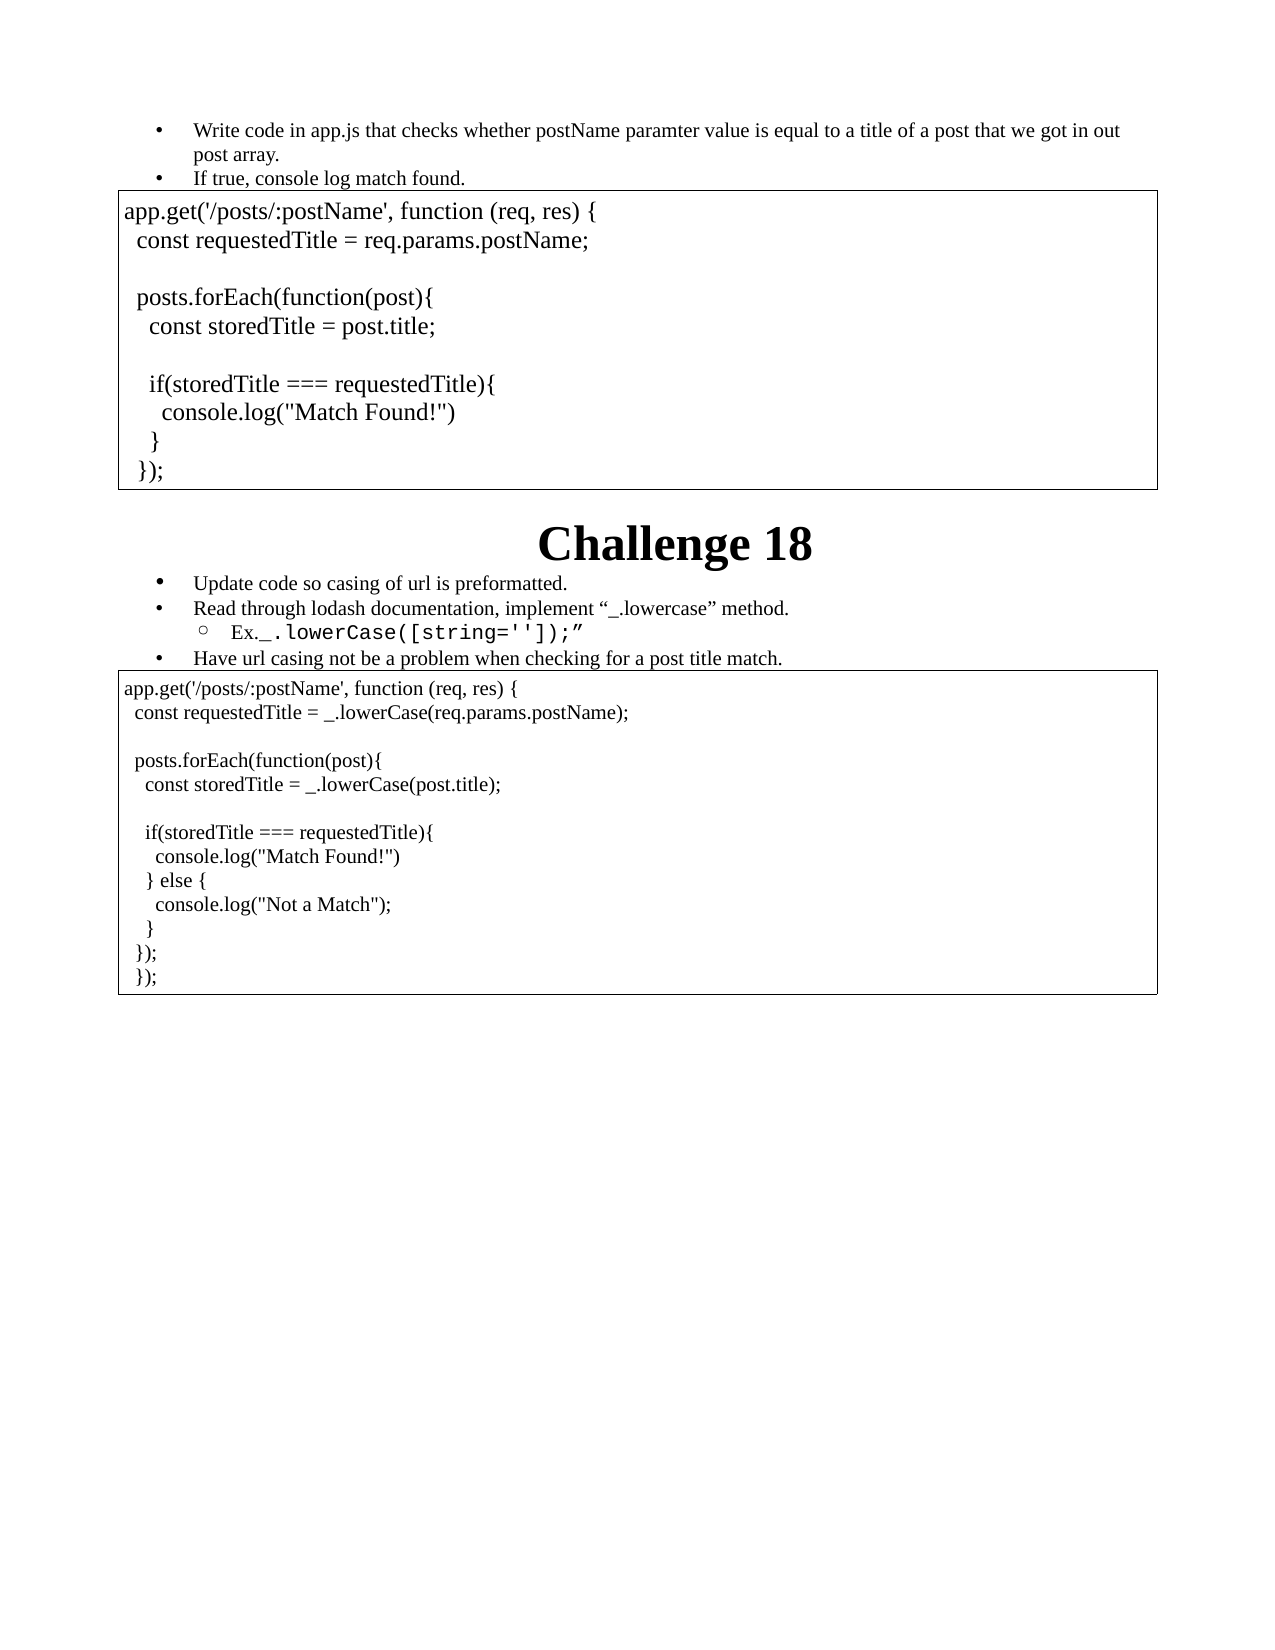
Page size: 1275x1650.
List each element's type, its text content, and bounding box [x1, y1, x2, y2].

list Have url casing not be a problem when checking for a post title match. [156, 646, 1157, 670]
list Challenge 18 [156, 513, 1157, 571]
list Ex._.lowerCase([string='']);” [193, 620, 1157, 646]
list Read through lodash documentation, implement “_.lowercase” method. [156, 596, 1157, 620]
table_header app.get('/posts/:postName', function (req, res) { const requestedTitle = req.params.postName; posts.forEach(function(post){ const storedTitle = post.title; if(storedTitle === requestedTitle){ console.log("Match Found!") } }); [119, 191, 1157, 489]
list Write code in app.js that checks whether postName paramter value is equal to a title of a post that we got in out post array. [156, 118, 1157, 166]
list Update code so casing of url is preformatted. [156, 571, 1157, 596]
table_header app.get('/posts/:postName', function (req, res) { const requestedTitle = _.lowerCase(req.params.postName); posts.forEach(function(post){ const storedTitle = _.lowerCase(post.title); if(storedTitle === requestedTitle){ console.log("Match Found!") } else { console.log("Not a Match"); } }); }); [119, 671, 1157, 994]
list If true, console log match found. [156, 166, 1157, 190]
